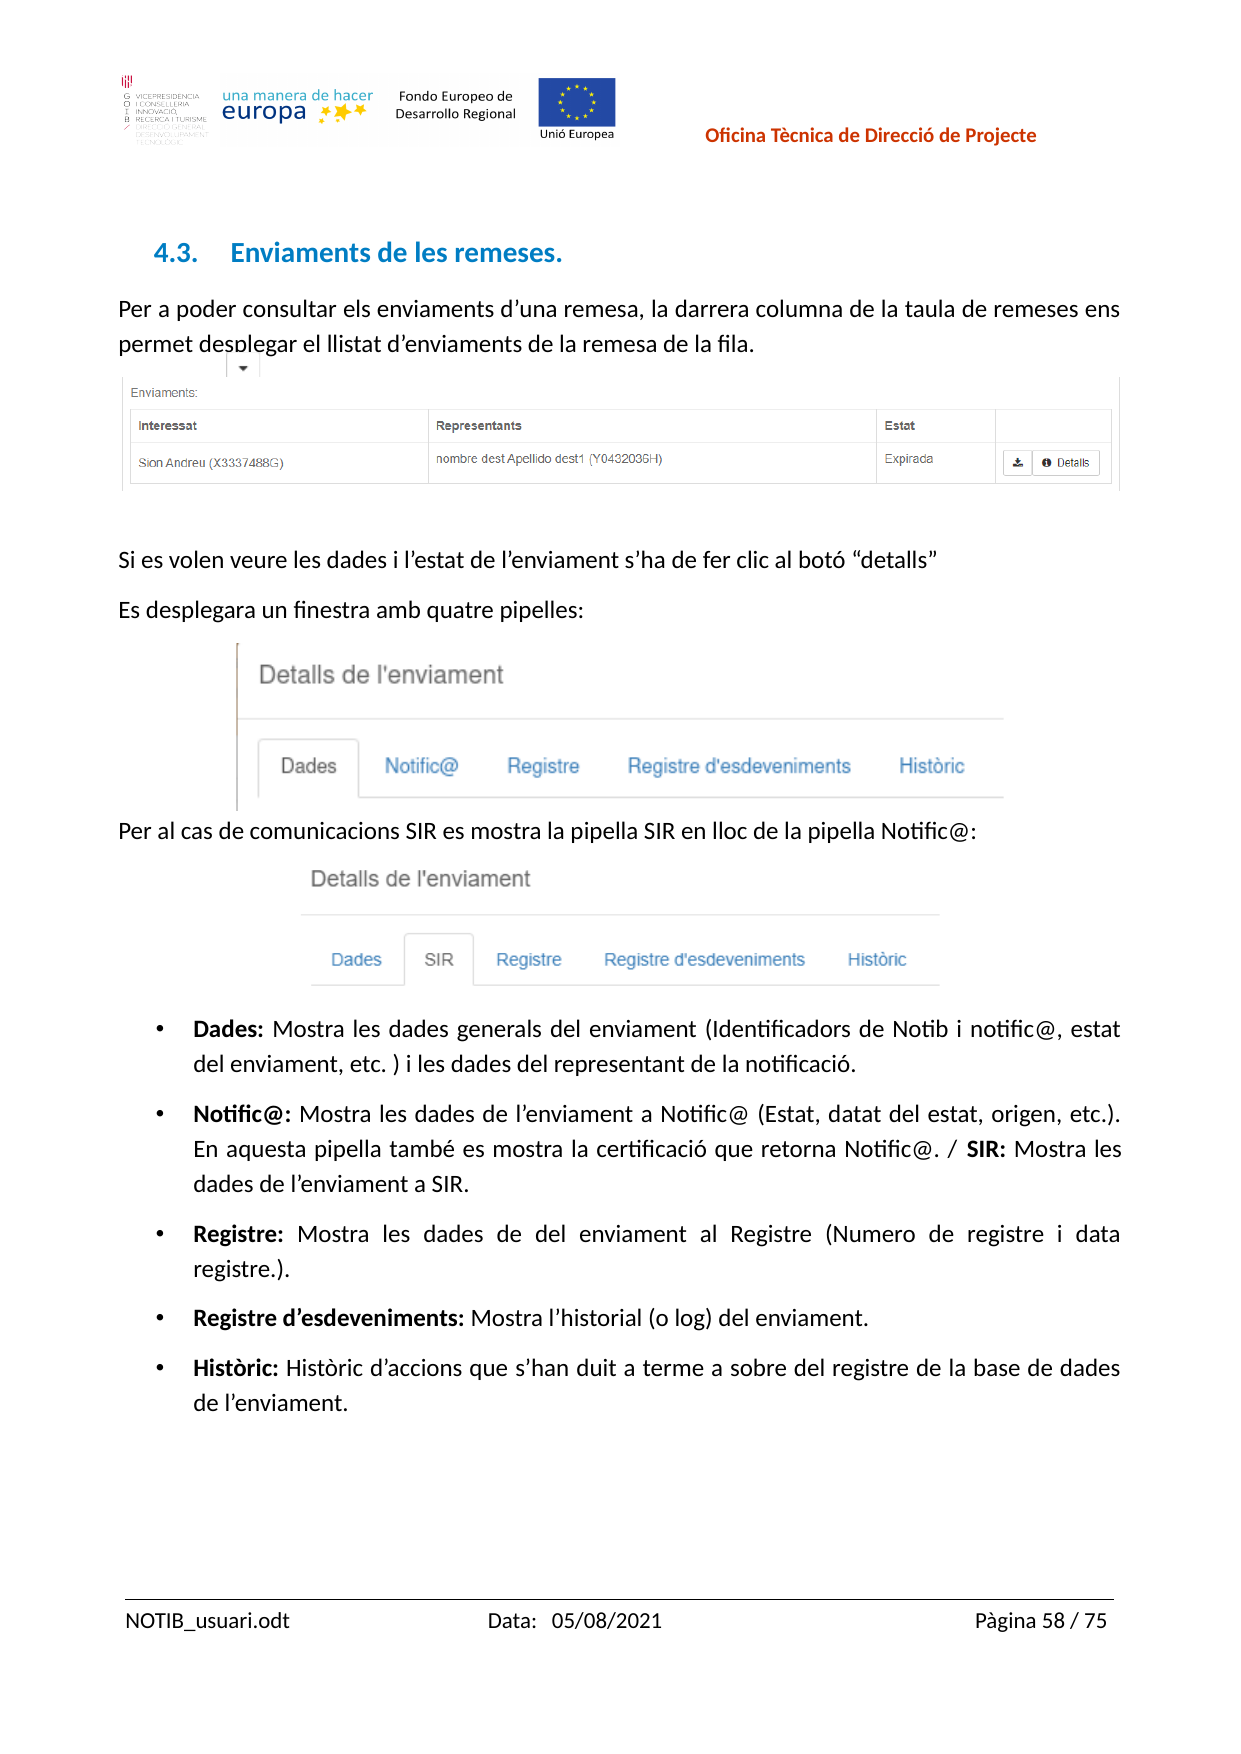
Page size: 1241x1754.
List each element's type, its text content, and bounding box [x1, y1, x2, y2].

text Per al cas de comunicacions SIR es mostra la pipella SIR en lloc de la pipella Notific@: [118, 811, 1122, 846]
picture [118, 352, 1123, 491]
text Es desplegara un finestra amb quatre pipelles: [118, 594, 1122, 624]
list Registre: Mostra les dades de del enviament al Registre (Numero de registre i data registre.). [156, 1218, 1122, 1283]
subtitle Enviaments de les remeses. [153, 234, 1122, 269]
list Dades: Mostra les dades generals del enviament (Identificadors de Notib i notific@, estat del enviament, etc. ) i les dades del representant de la notificació. [156, 1013, 1122, 1079]
text Per a poder consultar els enviaments d’una remesa, la darrera columna de la taula de remeses ens permet desplegar el llistat d’enviaments de la remesa de la fila. [118, 293, 1122, 358]
list Registre d’esdeveniments: Mostra l’historial (o log) del enviament. [156, 1302, 1122, 1333]
list Notific@: Mostra les dades de l’enviament a Notific@ (Estat, datat del estat, origen, etc.). En aquesta pipella també es mostra la certificació que retorna Notific@. / SIR: Mostra les dades de l’enviament a SIR. [156, 1098, 1122, 1199]
text Si es volen veure les dades i l’estat de l’enviament s’ha de fer clic al botó “detalls” [118, 544, 1122, 575]
picture [300, 864, 940, 996]
picture [118, 73, 213, 147]
picture [236, 643, 1004, 811]
list Històric: Històric d’accions que s’han duit a terme a sobre del registre de la base de dades de l’enviament. [156, 1352, 1122, 1417]
picture [219, 73, 621, 147]
